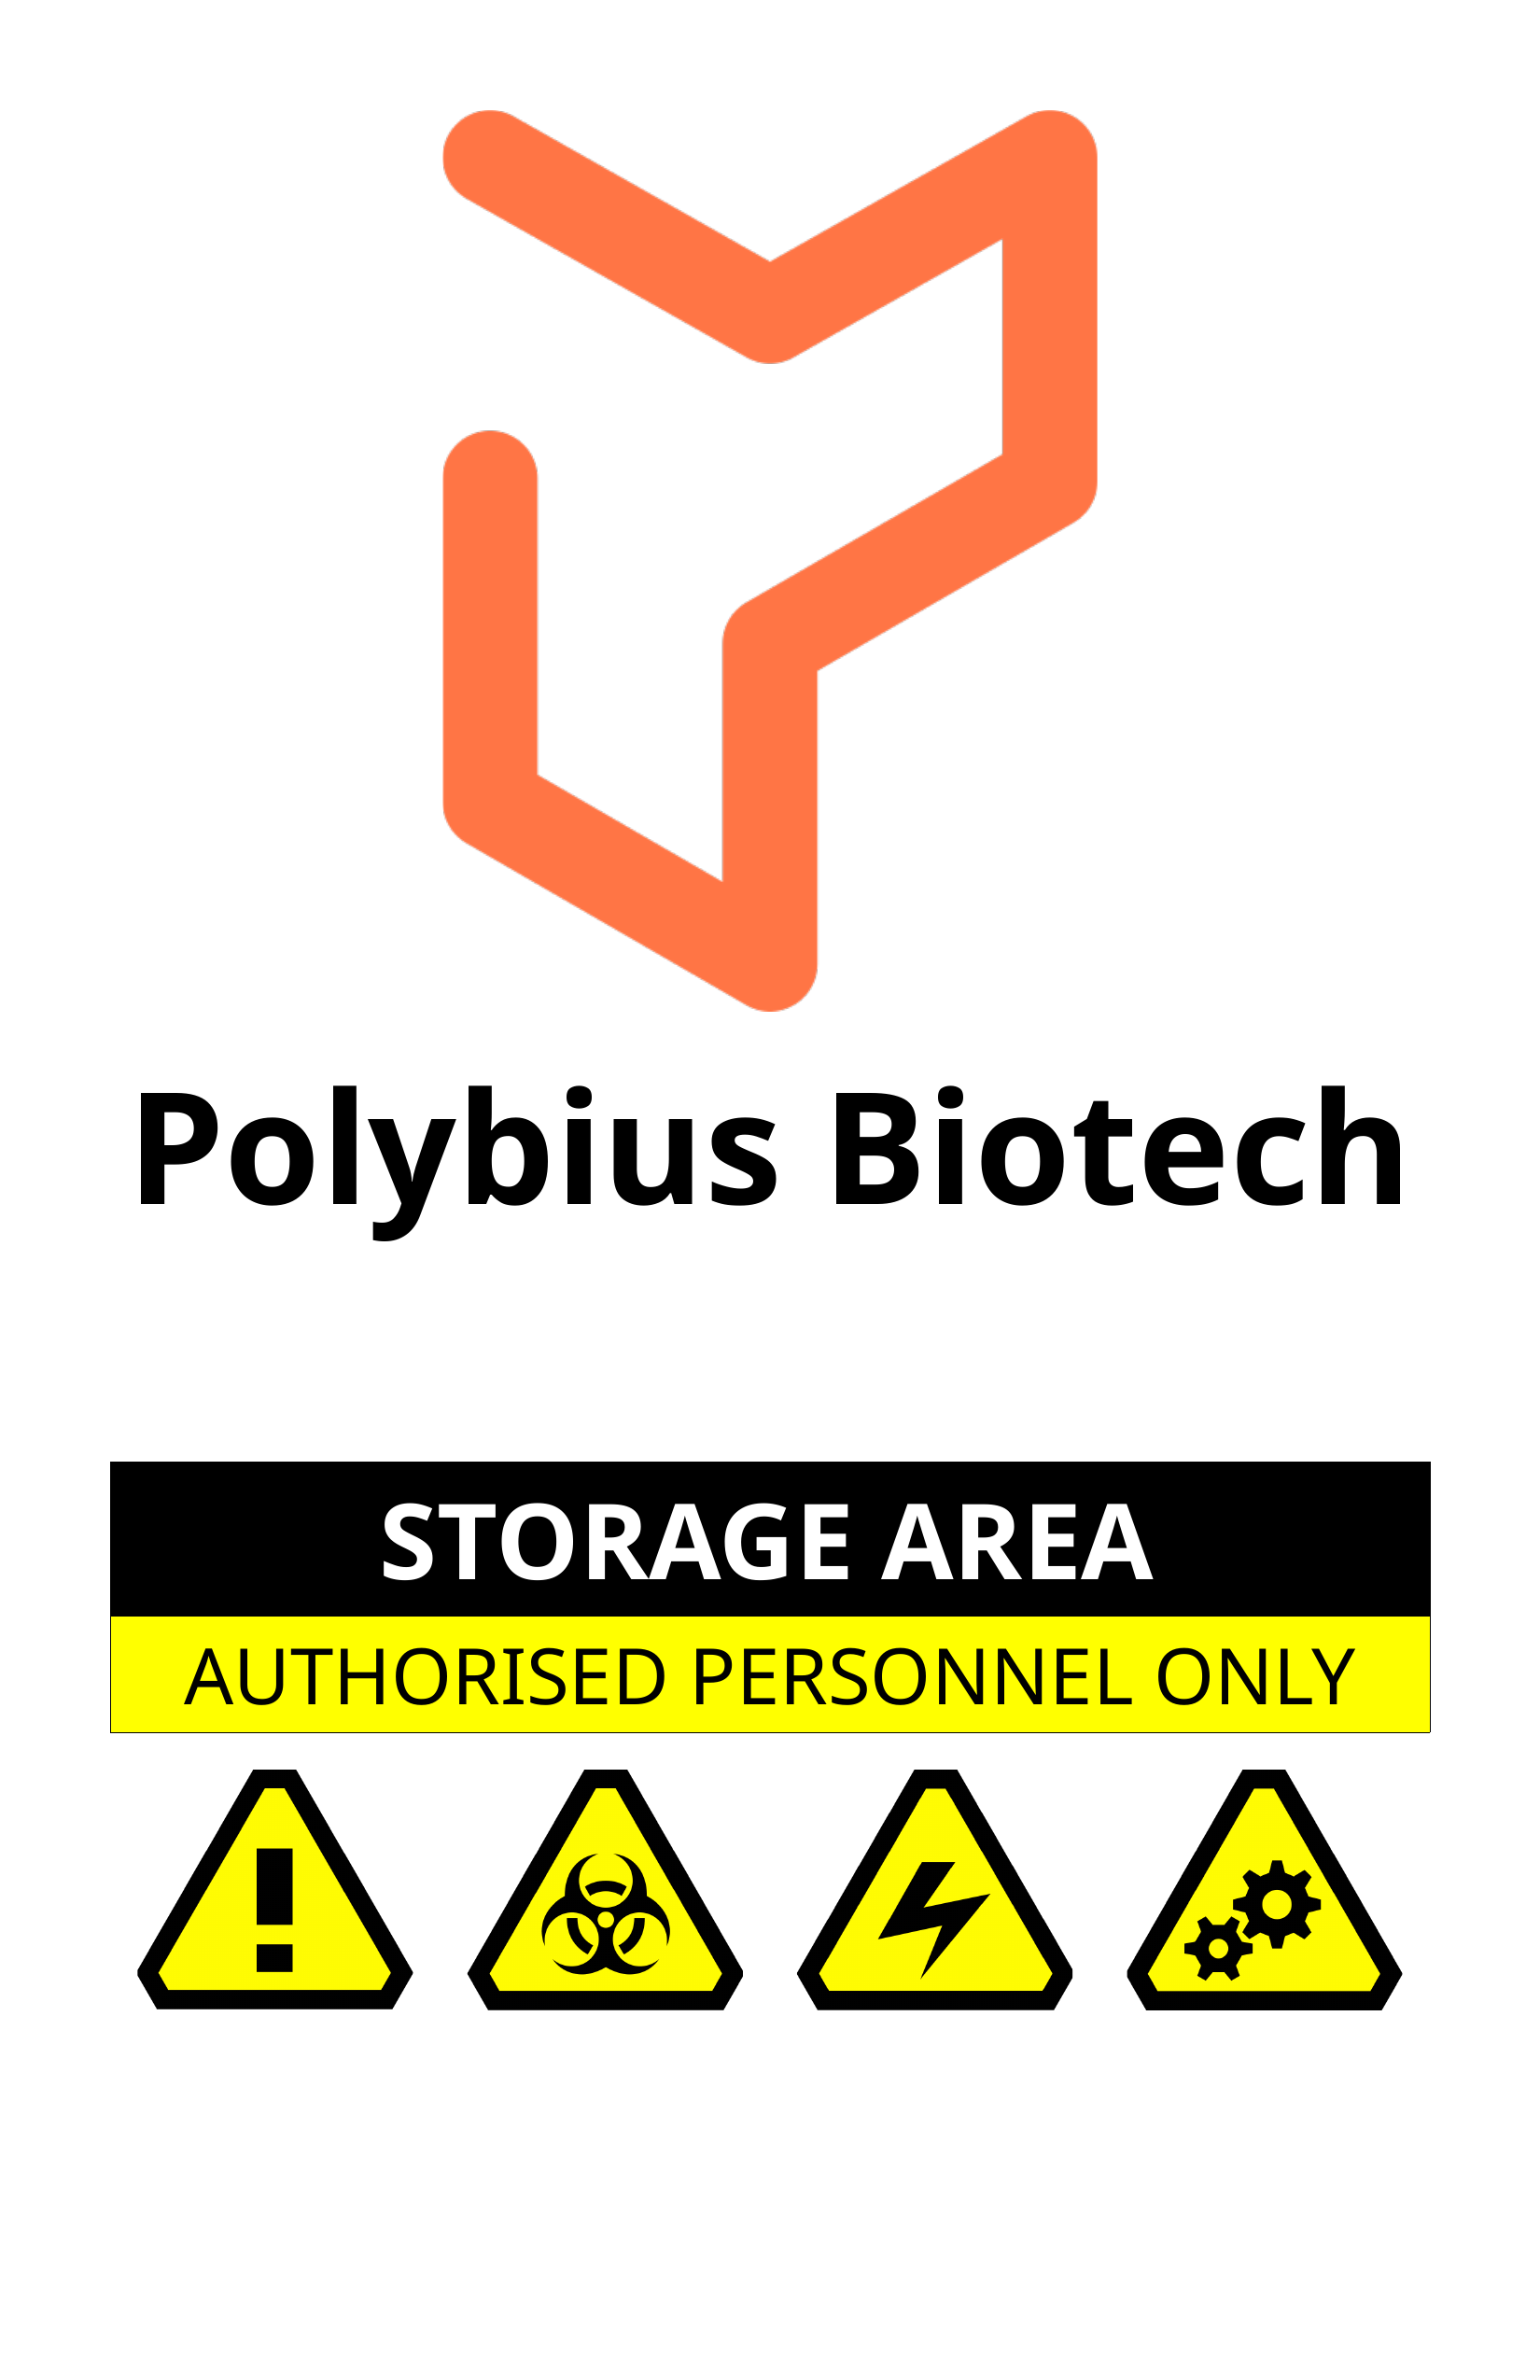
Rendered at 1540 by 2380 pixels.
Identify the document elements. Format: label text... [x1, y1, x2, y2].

table_header [770, 2010, 1099, 2047]
text Polybius Biotech [110, 1038, 1430, 1462]
table_header [1099, 2010, 1430, 2047]
picture [1127, 1770, 1403, 2010]
table_header STORAGE AREA [111, 1463, 1430, 1616]
table_header [440, 2010, 770, 2047]
table_cell AUTHORISED PERSONNEL ONLY [111, 1617, 1430, 1732]
table_header [1099, 1733, 1430, 2009]
picture [796, 1770, 1073, 2010]
picture [442, 110, 1098, 1012]
table_header [770, 1733, 1099, 2009]
table_header [440, 1733, 770, 2009]
picture [467, 1770, 743, 2010]
picture [137, 1770, 413, 2009]
table_header [110, 1733, 440, 2047]
